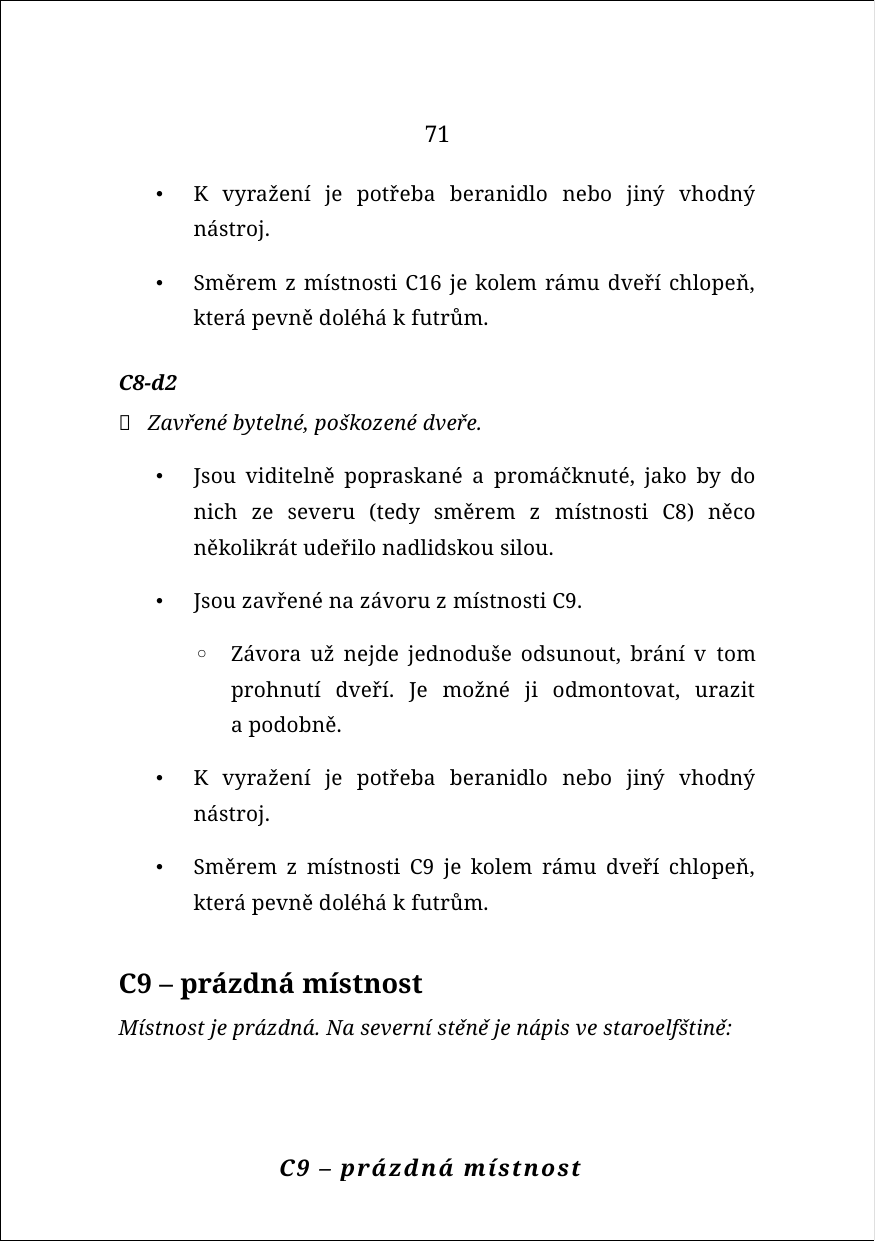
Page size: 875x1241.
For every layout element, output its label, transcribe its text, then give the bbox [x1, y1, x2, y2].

list Směrem z⁠ místnosti C9 je kolem rámu dveří chlopeň, která pevně doléhá k⁠ futrům. [156, 852, 756, 916]
list Směrem z⁠ místnosti C16 je kolem rámu dveří chlopeň, která pevně doléhá k⁠ futrům. [156, 268, 756, 332]
list Závora už nejde jednoduše odsunout, brání v⁠ tom prohnutí dveří. Je možné ji odmontovat, urazit a⁠ podobně. [193, 639, 756, 739]
text 🚪 Zavřené bytelné, poškozené dveře. [118, 408, 756, 437]
list K⁠ vyražení je potřeba beranidlo nebo jiný vhodný nástroj. [156, 763, 756, 827]
list Jsou zavřené na závoru z⁠ místnosti C9. [156, 586, 756, 614]
list K⁠ vyražení je potřeba beranidlo nebo jiný vhodný nástroj. [156, 179, 756, 243]
subtitle C8-d2 [118, 368, 756, 397]
list Jsou viditelně popraskané a⁠ promáčknuté, jako by do nich ze severu (tedy směrem z⁠ místnosti C8) něco několikrát udeřilo nadlidskou silou. [156, 462, 756, 561]
subtitle C9 – prázdná místnost [118, 964, 756, 1001]
text Místnost je prázdná. Na severní stěně je nápis ve staroelfštině: [118, 1013, 756, 1042]
